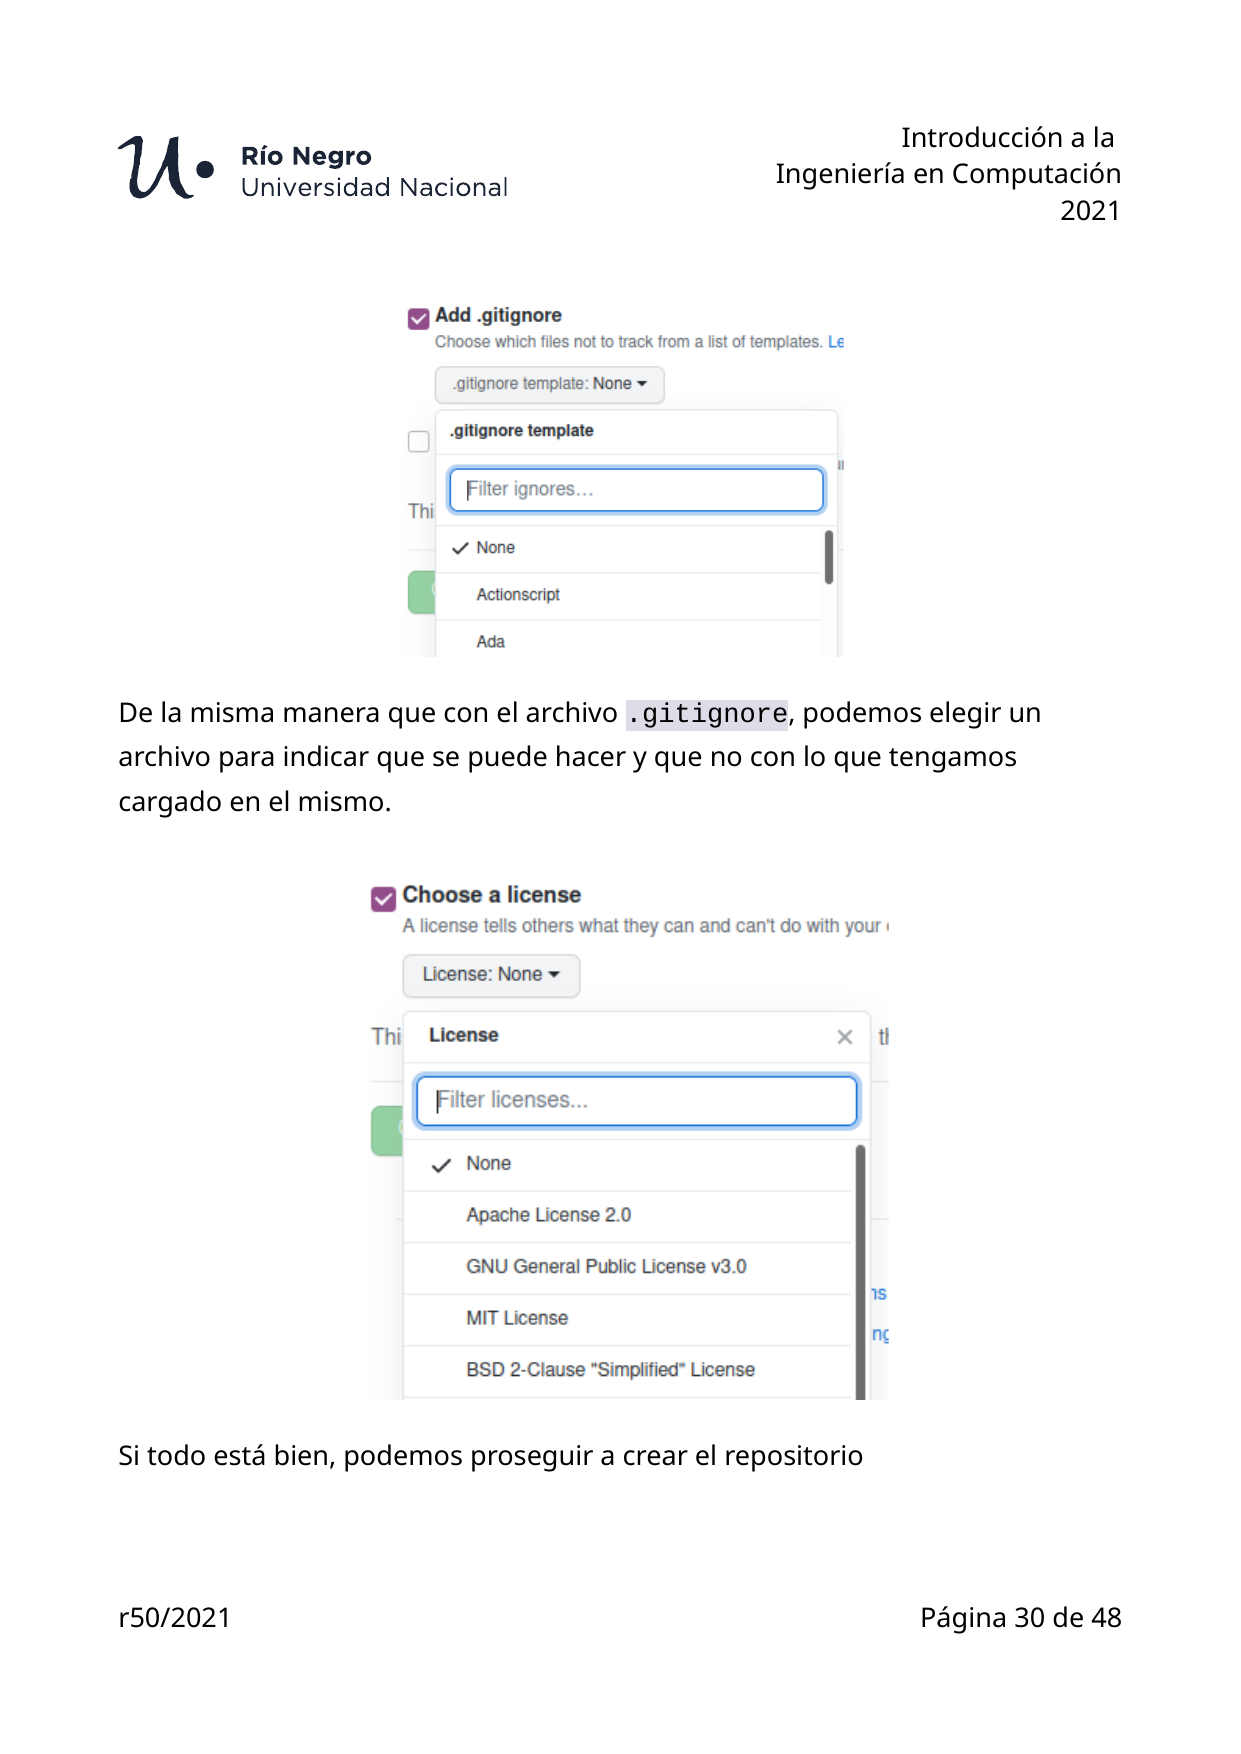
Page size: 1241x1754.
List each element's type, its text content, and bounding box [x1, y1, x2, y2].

picture [351, 870, 889, 1400]
text De la misma manera que con el archivo .gitignore, podemos elegir un archivo para indicar que se puede hacer y que no con lo que tengamos cargado en el mismo. [118, 258, 1122, 819]
text Si todo está bien, podemos proseguir a crear el repositorio [118, 841, 1122, 1473]
picture [396, 287, 844, 657]
